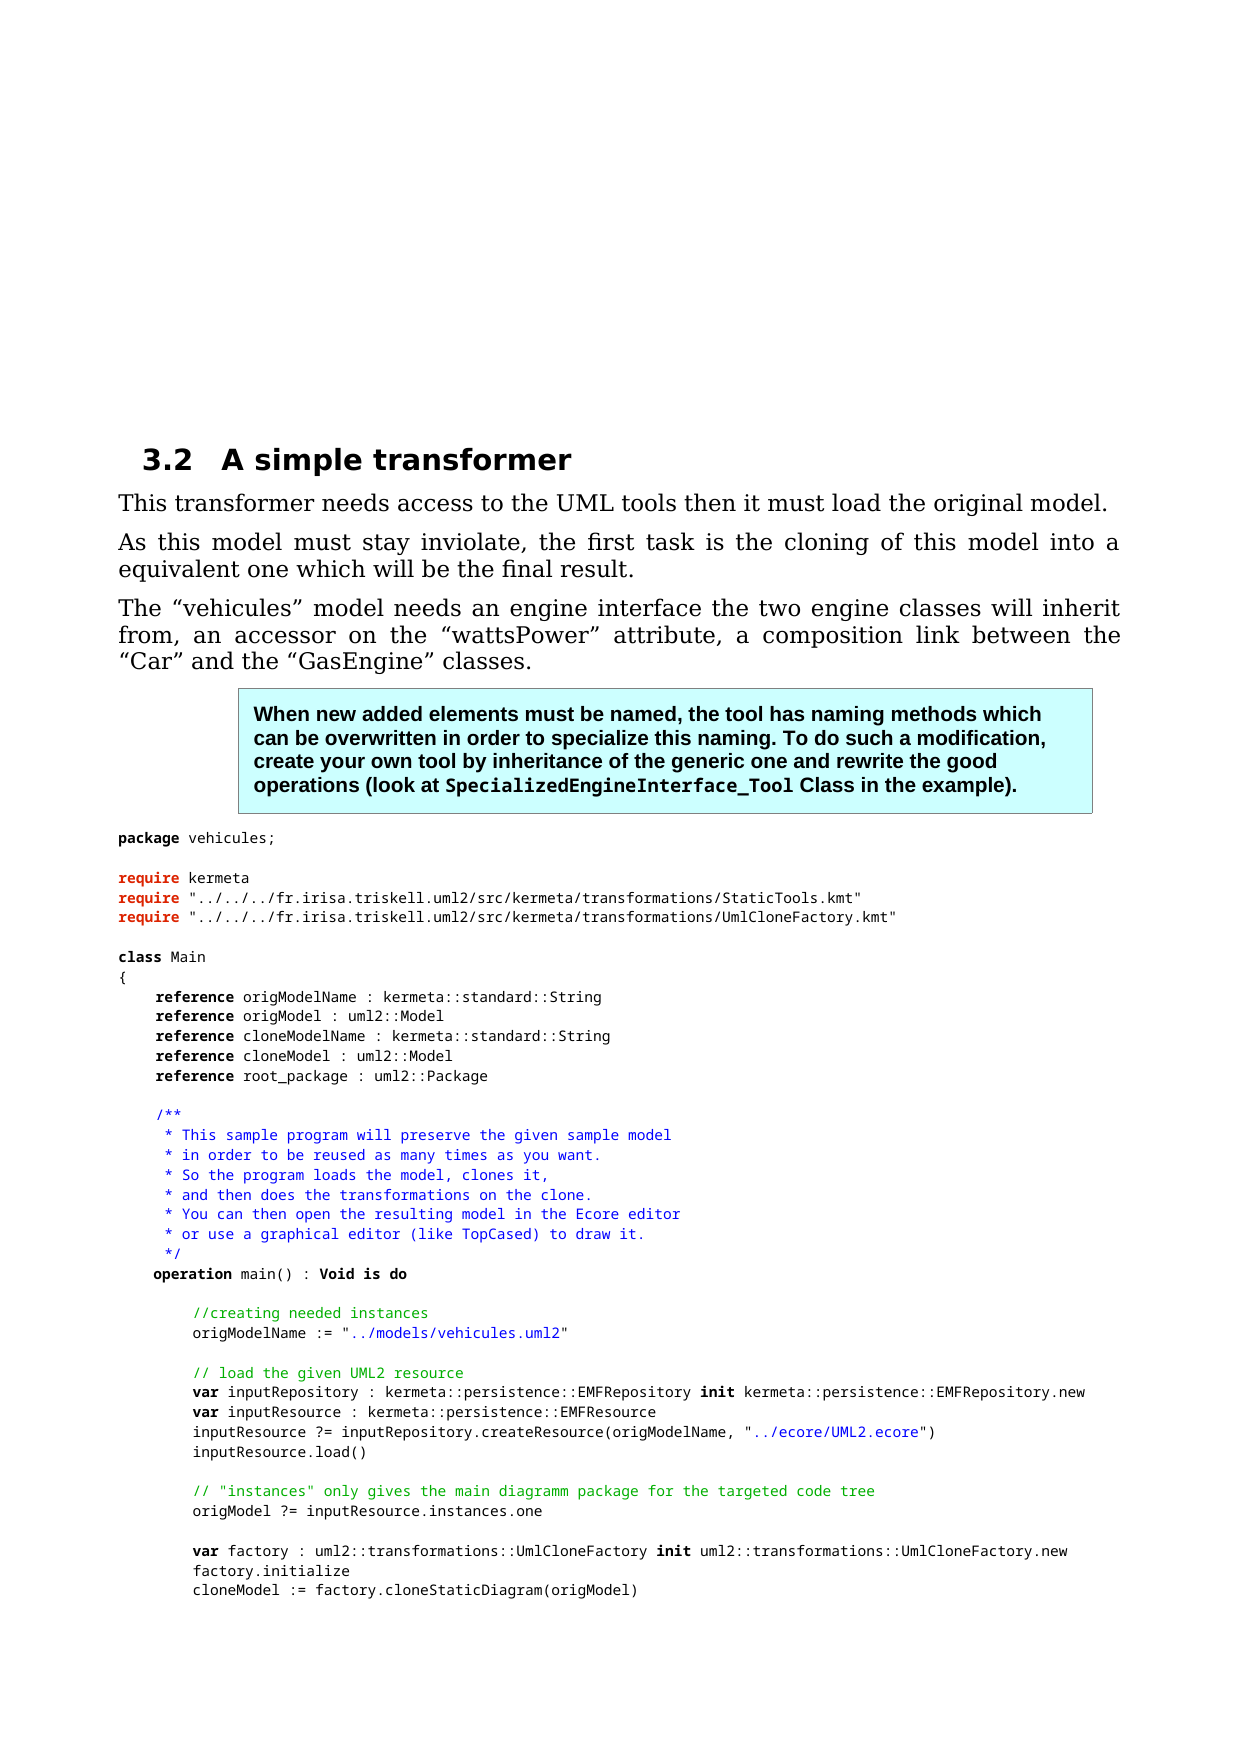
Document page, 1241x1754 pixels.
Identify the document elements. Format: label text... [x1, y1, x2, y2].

text factory.initialize [118, 1561, 1122, 1580]
text reference root_package : uml2::Package [118, 1066, 1122, 1086]
text package vehicules; [118, 828, 1122, 848]
text reference origModelName : kermeta::standard::String [118, 987, 1122, 1006]
text * and then does the transformations on the clone. [118, 1184, 1122, 1204]
text As this model must stay inviolate, the first task is the cloning of this model into a equivalent one which will be the final result. [118, 529, 1122, 582]
text require kermeta [118, 868, 1122, 888]
text //creating needed instances [118, 1303, 1122, 1323]
text // load the given UML2 resource [118, 1363, 1122, 1382]
text cloneModel := factory.cloneStaticDiagram(origModel) [118, 1580, 1122, 1600]
text * in order to be reused as many times as you want. [118, 1145, 1122, 1165]
text // "instances" only gives the main diagramm package for the targeted code tree [118, 1481, 1122, 1501]
subtitle A simple transformer [142, 118, 1122, 477]
text * You can then open the resulting model in the Ecore editor [118, 1204, 1122, 1224]
text var inputRepository : kermeta::persistence::EMFRepository init kermeta::persistence::EMFRepository.new [118, 1382, 1122, 1402]
text */ [118, 1244, 1122, 1264]
text When new added elements must be named, the tool has naming methods which can be overwritten in order to specialize this naming. To do such a modification, create your own tool by inheritance of the generic one and rewrite the good operations (look at SpecializedEngineInterface_Tool Class in the example). [239, 689, 1092, 813]
text inputResource.load() [118, 1442, 1122, 1462]
text inputResource ?= inputRepository.createResource(origModelName, "../ecore/UML2.ecore") [118, 1422, 1122, 1442]
text reference cloneModelName : kermeta::standard::String [118, 1026, 1122, 1046]
text The “vehicules” model needs an engine interface the two engine classes will inherit from, an accessor on the “wattsPower” attribute, a composition link between the “Car” and the “GasEngine” classes. [118, 595, 1122, 675]
text { [118, 967, 1122, 987]
text require "../../../fr.irisa.triskell.uml2/src/kermeta/transformations/UmlCloneFactory.kmt" [118, 907, 1122, 927]
text var inputResource : kermeta::persistence::EMFResource [118, 1402, 1122, 1422]
text class Main [118, 947, 1122, 967]
text /** [118, 1105, 1122, 1125]
text * This sample program will preserve the given sample model [118, 1125, 1122, 1145]
text * or use a graphical editor (like TopCased) to draw it. [118, 1224, 1122, 1244]
text origModel ?= inputResource.instances.one [118, 1501, 1122, 1521]
text reference cloneModel : uml2::Model [118, 1046, 1122, 1066]
text require "../../../fr.irisa.triskell.uml2/src/kermeta/transformations/StaticTools.kmt" [118, 888, 1122, 907]
text This transformer needs access to the UML tools then it must load the original model. [118, 490, 1122, 516]
text var factory : uml2::transformations::UmlCloneFactory init uml2::transformations::UmlCloneFactory.new [118, 1541, 1122, 1561]
text * So the program loads the model, clones it, [118, 1165, 1122, 1184]
text operation main() : Void is do [118, 1264, 1122, 1283]
text reference origModel : uml2::Model [118, 1006, 1122, 1026]
text origModelName := "../models/vehicules.uml2" [118, 1323, 1122, 1343]
